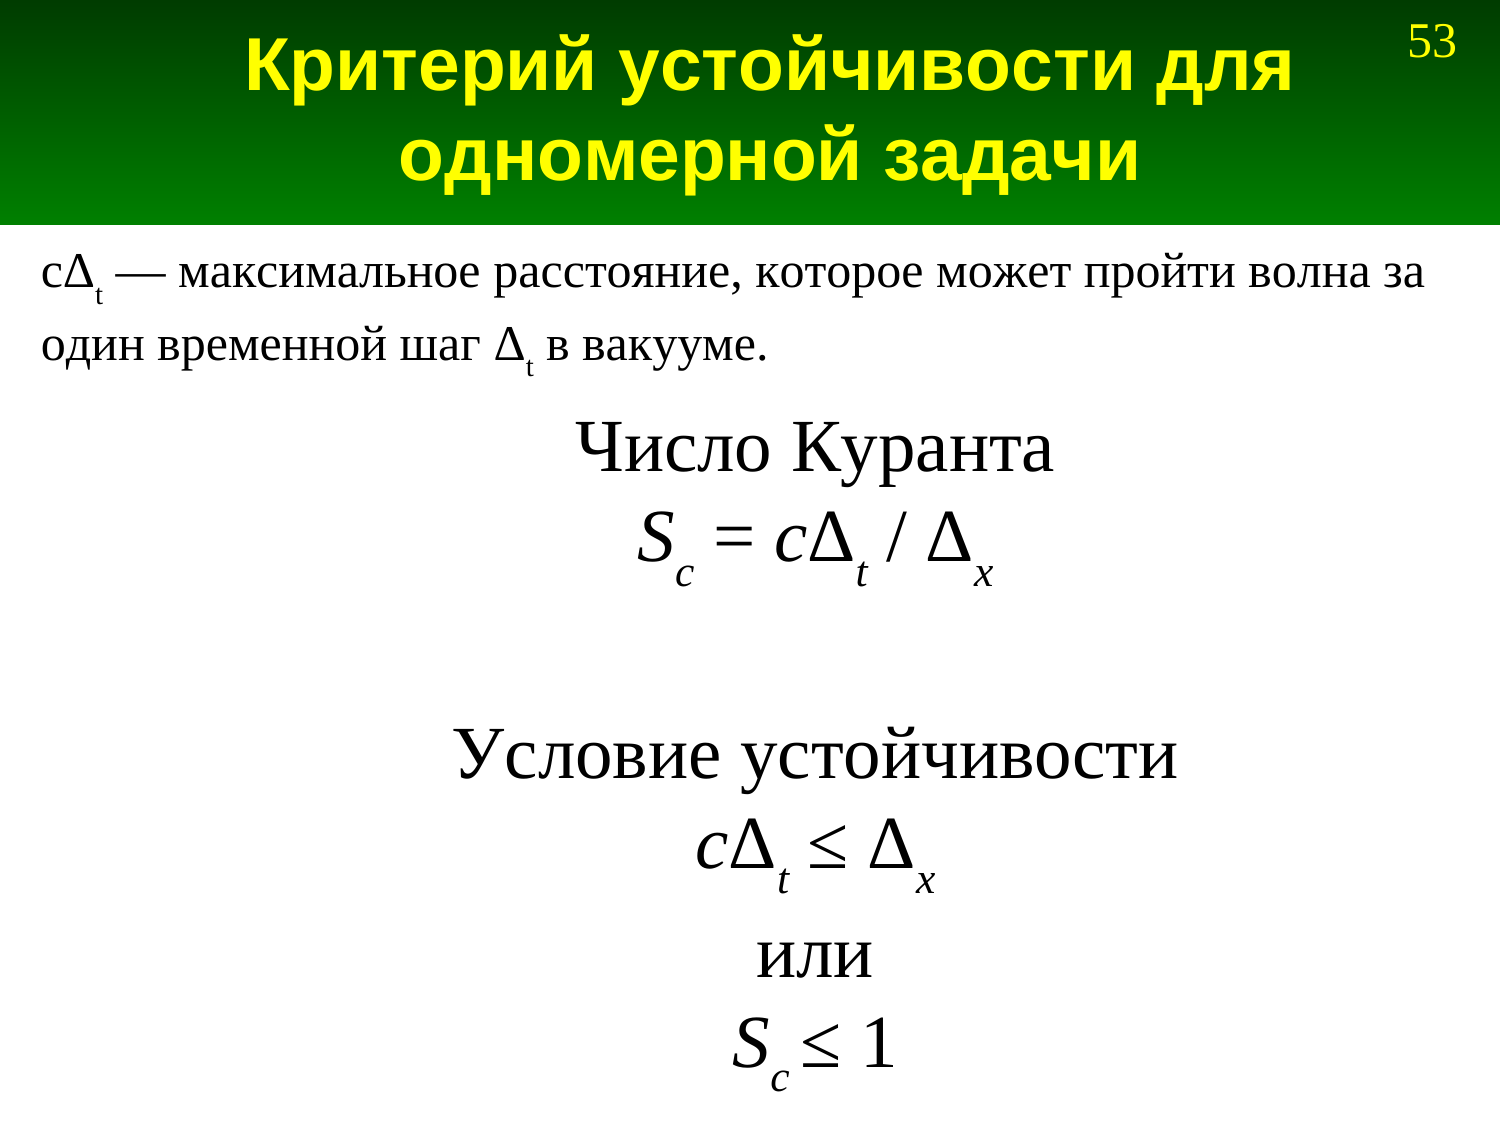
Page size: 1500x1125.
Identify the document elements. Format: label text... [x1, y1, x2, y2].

text_box cΔt — максимальное расстояние, которое может пройти волна за один временной шаг Δt в вакууме. [25, 230, 1489, 390]
text_box Число Куранта Sc = сΔt / Δx Условие устойчивости сΔt ≤ Δx или Sc ≤ 1 [437, 390, 1195, 1108]
title Критерий устойчивости для одномерной задачи [100, 7, 1441, 204]
